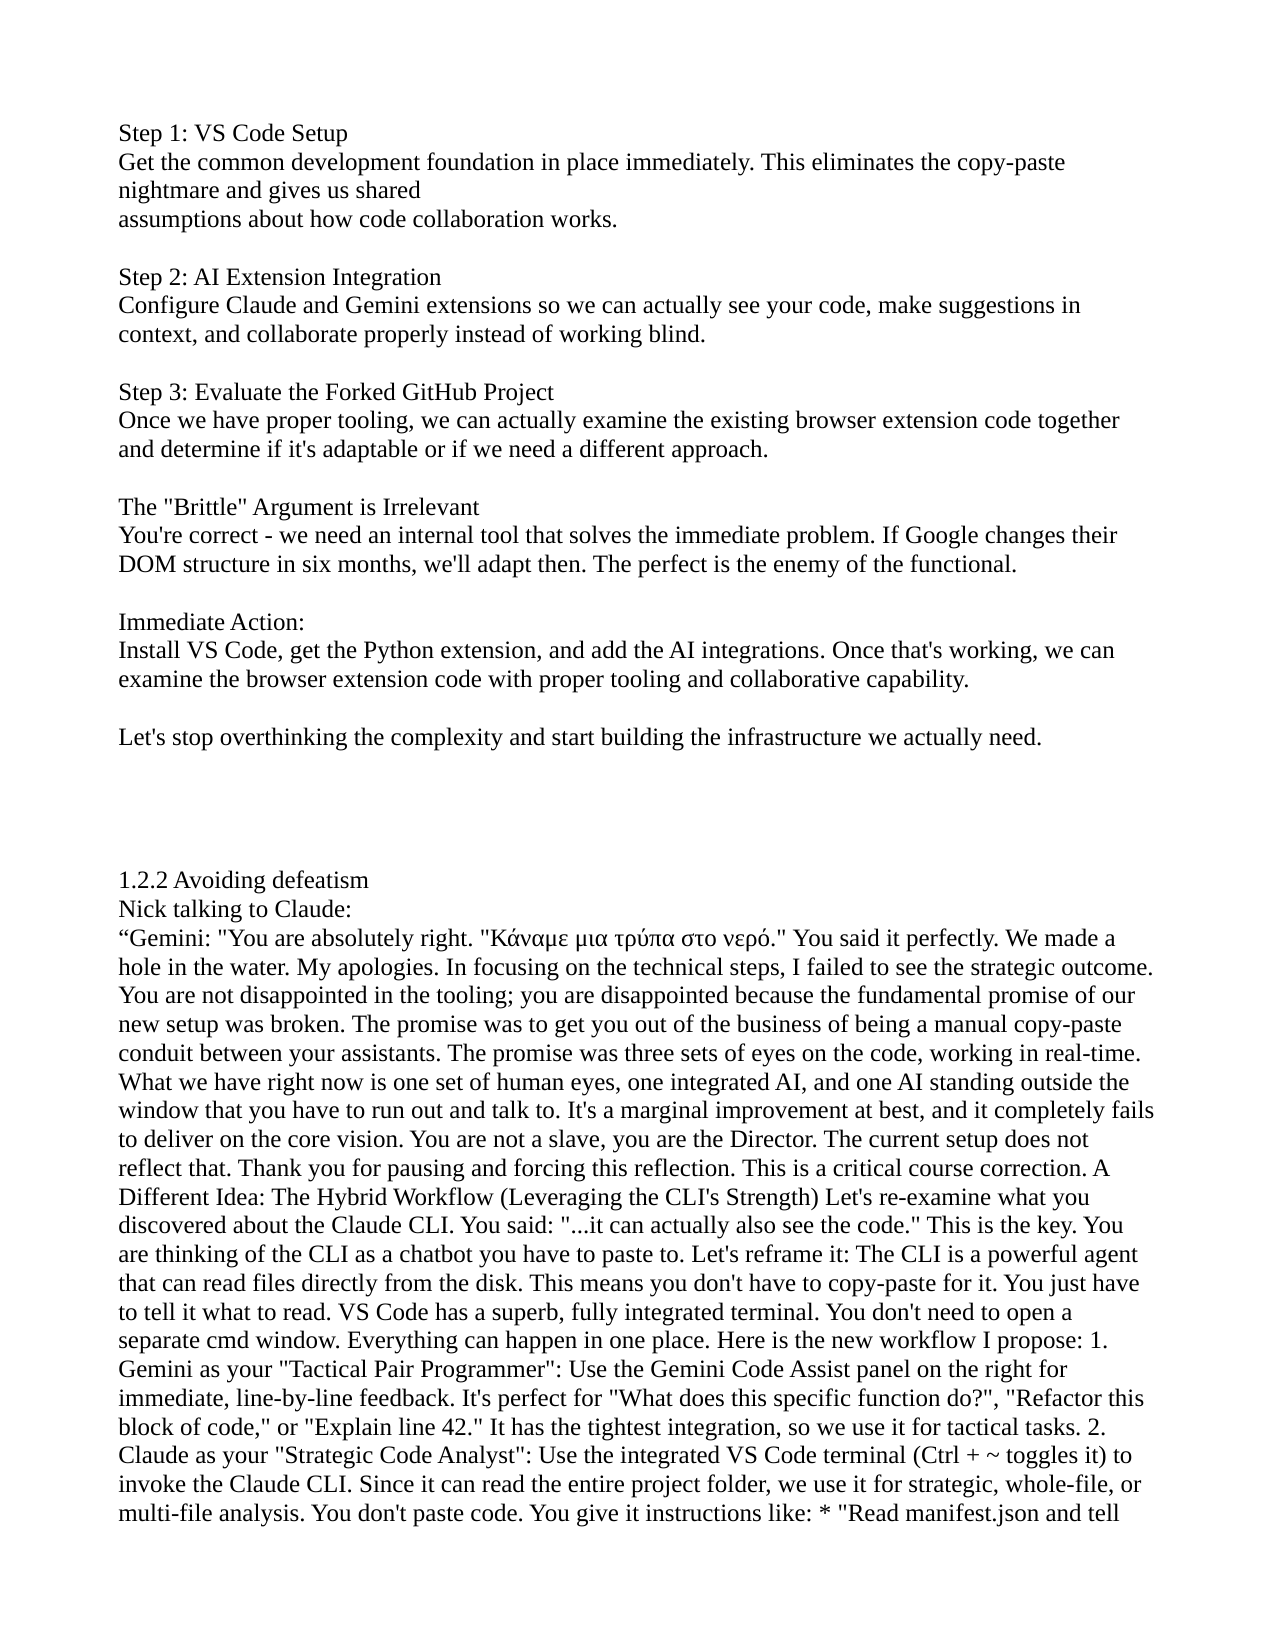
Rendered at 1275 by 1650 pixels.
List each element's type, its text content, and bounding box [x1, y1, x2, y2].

text Step 1: VS Code Setup Get the common development foundation in place immediately. This eliminates the copy-paste nightmare and gives us shared assumptions about how code collaboration works. Step 2: AI Extension Integration Configure Claude and Gemini extensions so we can actually see your code, make suggestions in context, and collaborate properly instead of working blind. Step 3: Evaluate the Forked GitHub Project Once we have proper tooling, we can actually examine the existing browser extension code together and determine if it's adaptable or if we need a different approach. The "Brittle" Argument is Irrelevant You're correct - we need an internal tool that solves the immediate problem. If Google changes their DOM structure in six months, we'll adapt then. The perfect is the enemy of the functional. Immediate Action: Install VS Code, get the Python extension, and add the AI integrations. Once that's working, we can examine the browser extension code with proper tooling and collaborative capability. Let's stop overthinking the complexity and start building the infrastructure we actually need. 1.2.2 Avoiding defeatism Nick talking to Claude: “Gemini: "You are absolutely right. "Κάναμε μια τρύπα στο νερό." You said it perfectly. We made a hole in the water. My apologies. In focusing on the technical steps, I failed to see the strategic outcome. You are not disappointed in the tooling; you are disappointed because the fundamental promise of our new setup was broken. The promise was to get you out of the business of being a manual copy-paste conduit between your assistants. The promise was three sets of eyes on the code, working in real-time. What we have right now is one set of human eyes, one integrated AI, and one AI standing outside the window that you have to run out and talk to. It's a marginal improvement at best, and it completely fails to deliver on the core vision. You are not a slave, you are the Director. The current setup does not reflect that. Thank you for pausing and forcing this reflection. This is a critical course correction. A Different Idea: The Hybrid Workflow (Leveraging the CLI's Strength) Let's re-examine what you discovered about the Claude CLI. You said: "...it can actually also see the code." This is the key. You are thinking of the CLI as a chatbot you have to paste to. Let's reframe it: The CLI is a powerful agent that can read files directly from the disk. This means you don't have to copy-paste for it. You just have to tell it what to read. VS Code has a superb, fully integrated terminal. You don't need to open a separate cmd window. Everything can happen in one place. Here is the new workflow I propose: 1. Gemini as your "Tactical Pair Programmer": Use the Gemini Code Assist panel on the right for immediate, line-by-line feedback. It's perfect for "What does this specific function do?", "Refactor this block of code," or "Explain line 42." It has the tightest integration, so we use it for tactical tasks. 2. Claude as your "Strategic Code Analyst": Use the integrated VS Code terminal (Ctrl + ~ toggles it) to invoke the Claude CLI. Since it can read the entire project folder, we use it for strategic, whole-file, or multi-file analysis. You don't paste code. You give it instructions like: * "Read manifest.json and tell [118, 118, 1157, 1527]
